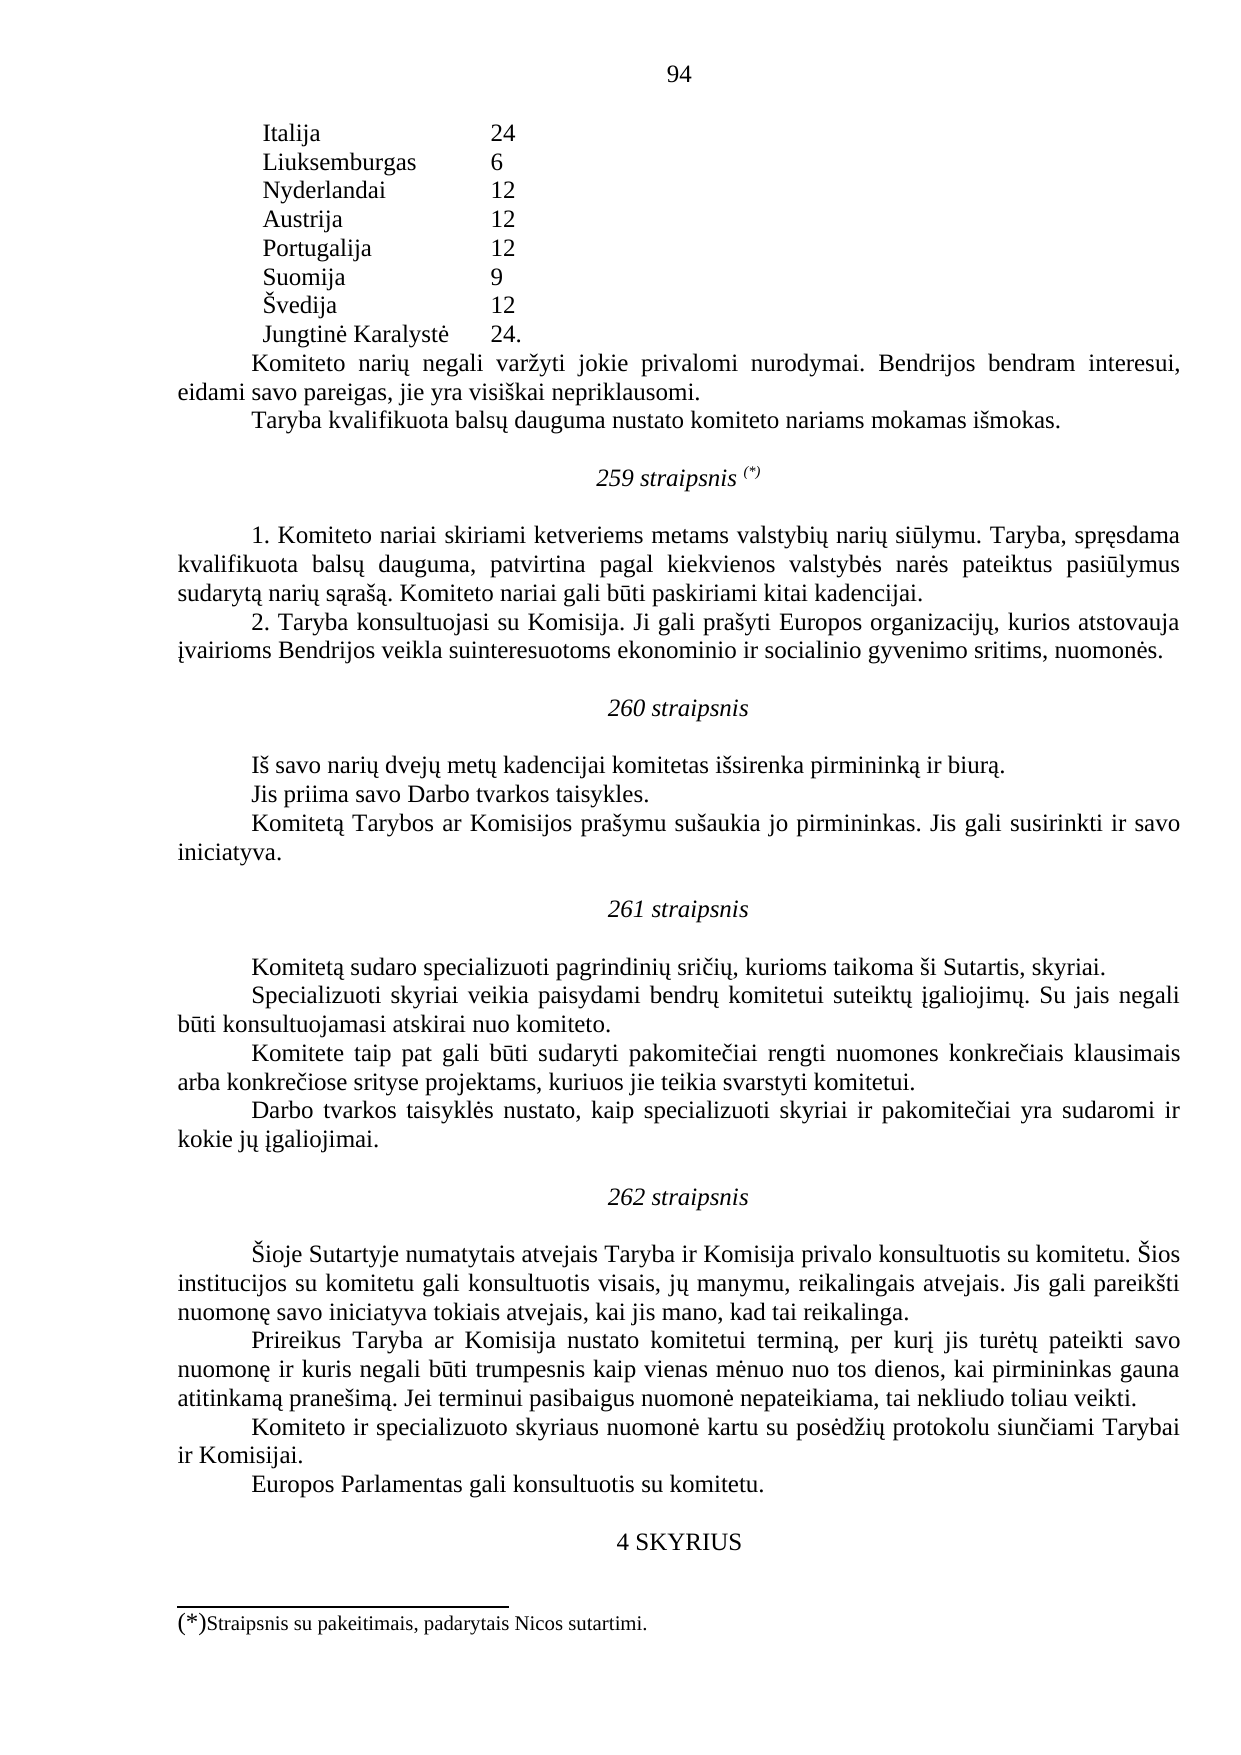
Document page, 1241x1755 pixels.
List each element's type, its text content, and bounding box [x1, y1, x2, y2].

table_cell 12 [479, 176, 545, 204]
text 261 straipsnis [177, 894, 1181, 923]
text Straipsnis su pakeitimais, padarytais Nicos sutartimi. [177, 1607, 1181, 1636]
table_cell Suomija [177, 262, 479, 291]
table_cell Portugalija [177, 233, 479, 262]
table_cell Austrija [177, 204, 479, 233]
table_cell Liuksemburgas [177, 147, 479, 176]
table_cell Italija [177, 118, 479, 147]
text Europos Parlamentas gali konsultuotis su komitetu. [177, 1469, 1181, 1498]
text Taryba kvalifikuota balsų dauguma nustato komiteto nariams mokamas išmokas. [177, 406, 1181, 434]
text 260 straipsnis [177, 693, 1181, 722]
table_cell 12 [479, 291, 545, 319]
text Darbo tvarkos taisyklės nustato, kaip specializuoti skyriai ir pakomitečiai yra sudaromi ir kokie jų įgaliojimai. [177, 1096, 1181, 1153]
text Specializuoti skyriai veikia paisydami bendrų komitetui suteiktų įgaliojimų. Su jais negali būti konsultuojamasi atskirai nuo komiteto. [177, 981, 1181, 1038]
table_cell 12 [479, 204, 545, 233]
text 262 straipsnis [177, 1182, 1181, 1211]
table_cell Nyderlandai [177, 176, 479, 204]
table_cell 9 [479, 262, 545, 291]
table_cell 12 [479, 233, 545, 262]
text Komiteto narių negali varžyti jokie privalomi nurodymai. Bendrijos bendram interesui, eidami savo pareigas, jie yra visiškai nepriklausomi. [177, 348, 1181, 406]
text 2. Taryba konsultuojasi su Komisija. Ji gali prašyti Europos organizacijų, kurios atstovauja įvairioms Bendrijos veikla suinteresuotoms ekonominio ir socialinio gyvenimo sritims, nuomonės. [177, 607, 1181, 664]
text Iš savo narių dvejų metų kadencijai komitetas išsirenka pirmininką ir biurą. [177, 751, 1181, 779]
table_cell 24 [479, 118, 545, 147]
text Komiteto ir specializuoto skyriaus nuomonė kartu su posėdžių protokolu siunčiami Tarybai ir Komisijai. [177, 1412, 1181, 1469]
table_cell 24. [479, 319, 545, 348]
table_cell 6 [479, 147, 545, 176]
text Prireikus Taryba ar Komisija nustato komitetui terminą, per kurį jis turėtų pateikti savo nuomonę ir kuris negali būti trumpesnis kaip vienas mėnuo nuo tos dienos, kai pirmininkas gauna atitinkamą pranešimą. Jei terminui pasibaigus nuomonė nepateikiama, tai nekliudo toliau veikti. [177, 1326, 1181, 1412]
text 4 SKYRIUS [177, 1527, 1181, 1556]
text Šioje Sutartyje numatytais atvejais Taryba ir Komisija privalo konsultuotis su komitetu. Šios institucijos su komitetu gali konsultuotis visais, jų manymu, reikalingais atvejais. Jis gali pareikšti nuomonę savo iniciatyva tokiais atvejais, kai jis mano, kad tai reikalinga. [177, 1239, 1181, 1326]
text Komitetą Tarybos ar Komisijos prašymu sušaukia jo pirmininkas. Jis gali susirinkti ir savo iniciatyva. [177, 808, 1181, 866]
text Komitete taip pat gali būti sudaryti pakomitečiai rengti nuomones konkrečiais klausimais arba konkrečiose srityse projektams, kuriuos jie teikia svarstyti komitetui. [177, 1038, 1181, 1096]
text 259 straipsnis [177, 463, 1181, 492]
text 1. Komiteto nariai skiriami ketveriems metams valstybių narių siūlymu. Taryba, spręsdama kvalifikuota balsų dauguma, patvirtina pagal kiekvienos valstybės narės pateiktus pasiūlymus sudarytą narių sąrašą. Komiteto nariai gali būti paskiriami kitai kadencijai. [177, 521, 1181, 607]
text Komitetą sudaro specializuoti pagrindinių sričių, kurioms taikoma ši Sutartis, skyriai. [177, 952, 1181, 981]
table_cell Švedija [177, 291, 479, 319]
text Jis priima savo Darbo tvarkos taisykles. [177, 779, 1181, 808]
table_cell Jungtinė Karalystė [177, 319, 479, 348]
